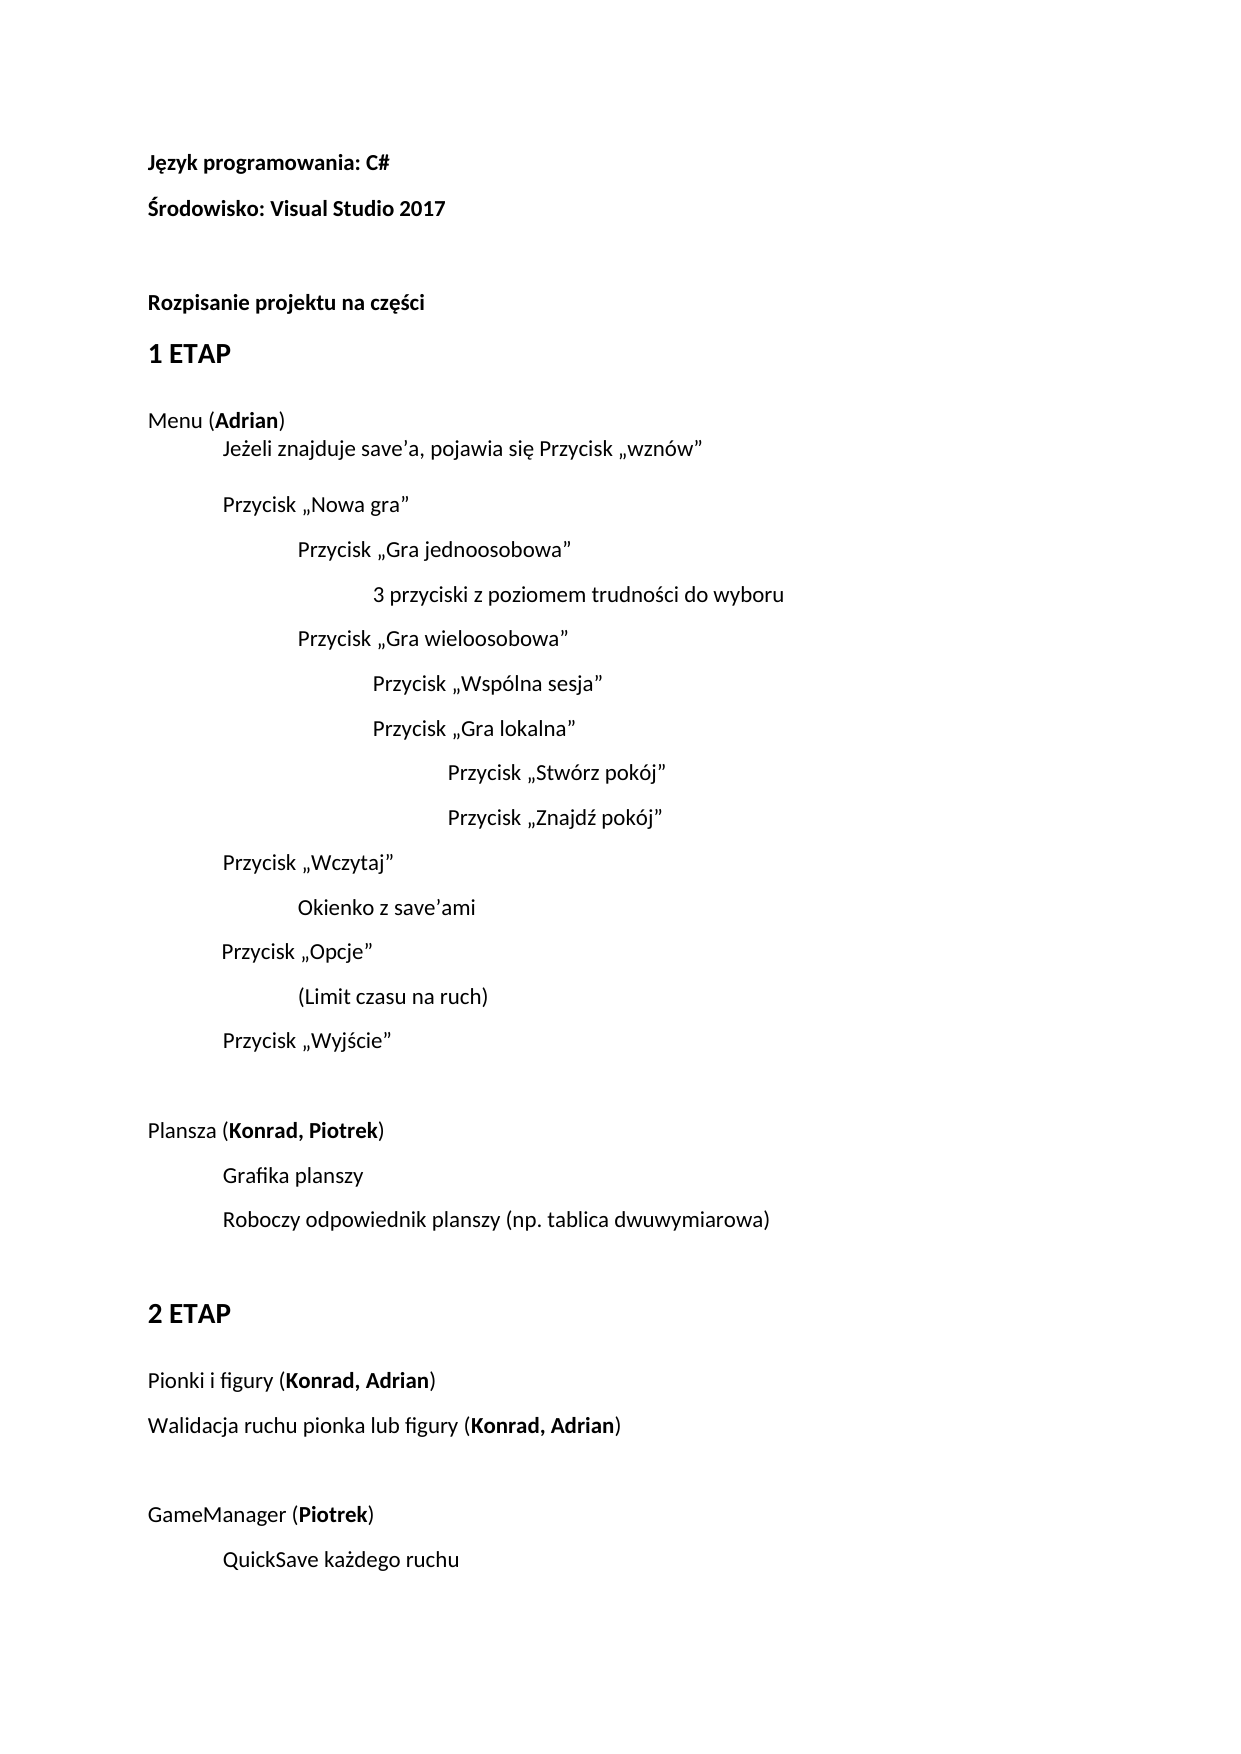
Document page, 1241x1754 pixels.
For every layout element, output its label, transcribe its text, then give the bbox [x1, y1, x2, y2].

text 1 ETAP [148, 335, 1093, 371]
text Środowisko: Visual Studio 2017 [148, 194, 1093, 222]
text Przycisk „Wczytaj” [148, 848, 1093, 876]
text Roboczy odpowiednik planszy (np. tablica dwuwymiarowa) [148, 1205, 1093, 1233]
text Przycisk „Wyjście” [148, 1027, 1093, 1055]
text (Limit czasu na ruch) [223, 982, 1093, 1010]
text Przycisk „Gra jednoosobowa” [148, 535, 1093, 563]
text Menu (Adrian) [148, 406, 1093, 434]
text Pionki i figury (Konrad, Adrian) [148, 1366, 1093, 1394]
text Język programowania: C# [148, 148, 1093, 176]
text Przycisk „Znajdź pokój” [148, 803, 1093, 831]
text Rozpisanie projektu na części [148, 288, 1093, 316]
text Przycisk „Opcje” [148, 937, 1093, 965]
text Jeżeli znajduje save’a, pojawia się Przycisk „wznów” [148, 434, 1093, 462]
text Okienko z save’ami [148, 893, 1093, 921]
text Przycisk „Wspólna sesja” [148, 669, 1093, 697]
text GameManager (Piotrek) [148, 1500, 1093, 1528]
text Plansza (Konrad, Piotrek) [148, 1116, 1093, 1144]
text Przycisk „Nowa gra” [148, 490, 1093, 518]
text Przycisk „Gra lokalna” [148, 714, 1093, 742]
text Przycisk „Gra wieloosobowa” [148, 624, 1093, 652]
text Przycisk „Stwórz pokój” [148, 758, 1093, 787]
text Grafika planszy [148, 1161, 1093, 1189]
text QuickSave każdego ruchu [148, 1545, 1093, 1573]
text Walidacja ruchu pionka lub figury (Konrad, Adrian) [148, 1411, 1093, 1439]
text 2 ETAP [148, 1295, 1093, 1330]
text 3 przyciski z poziomem trudności do wyboru [148, 580, 1093, 608]
